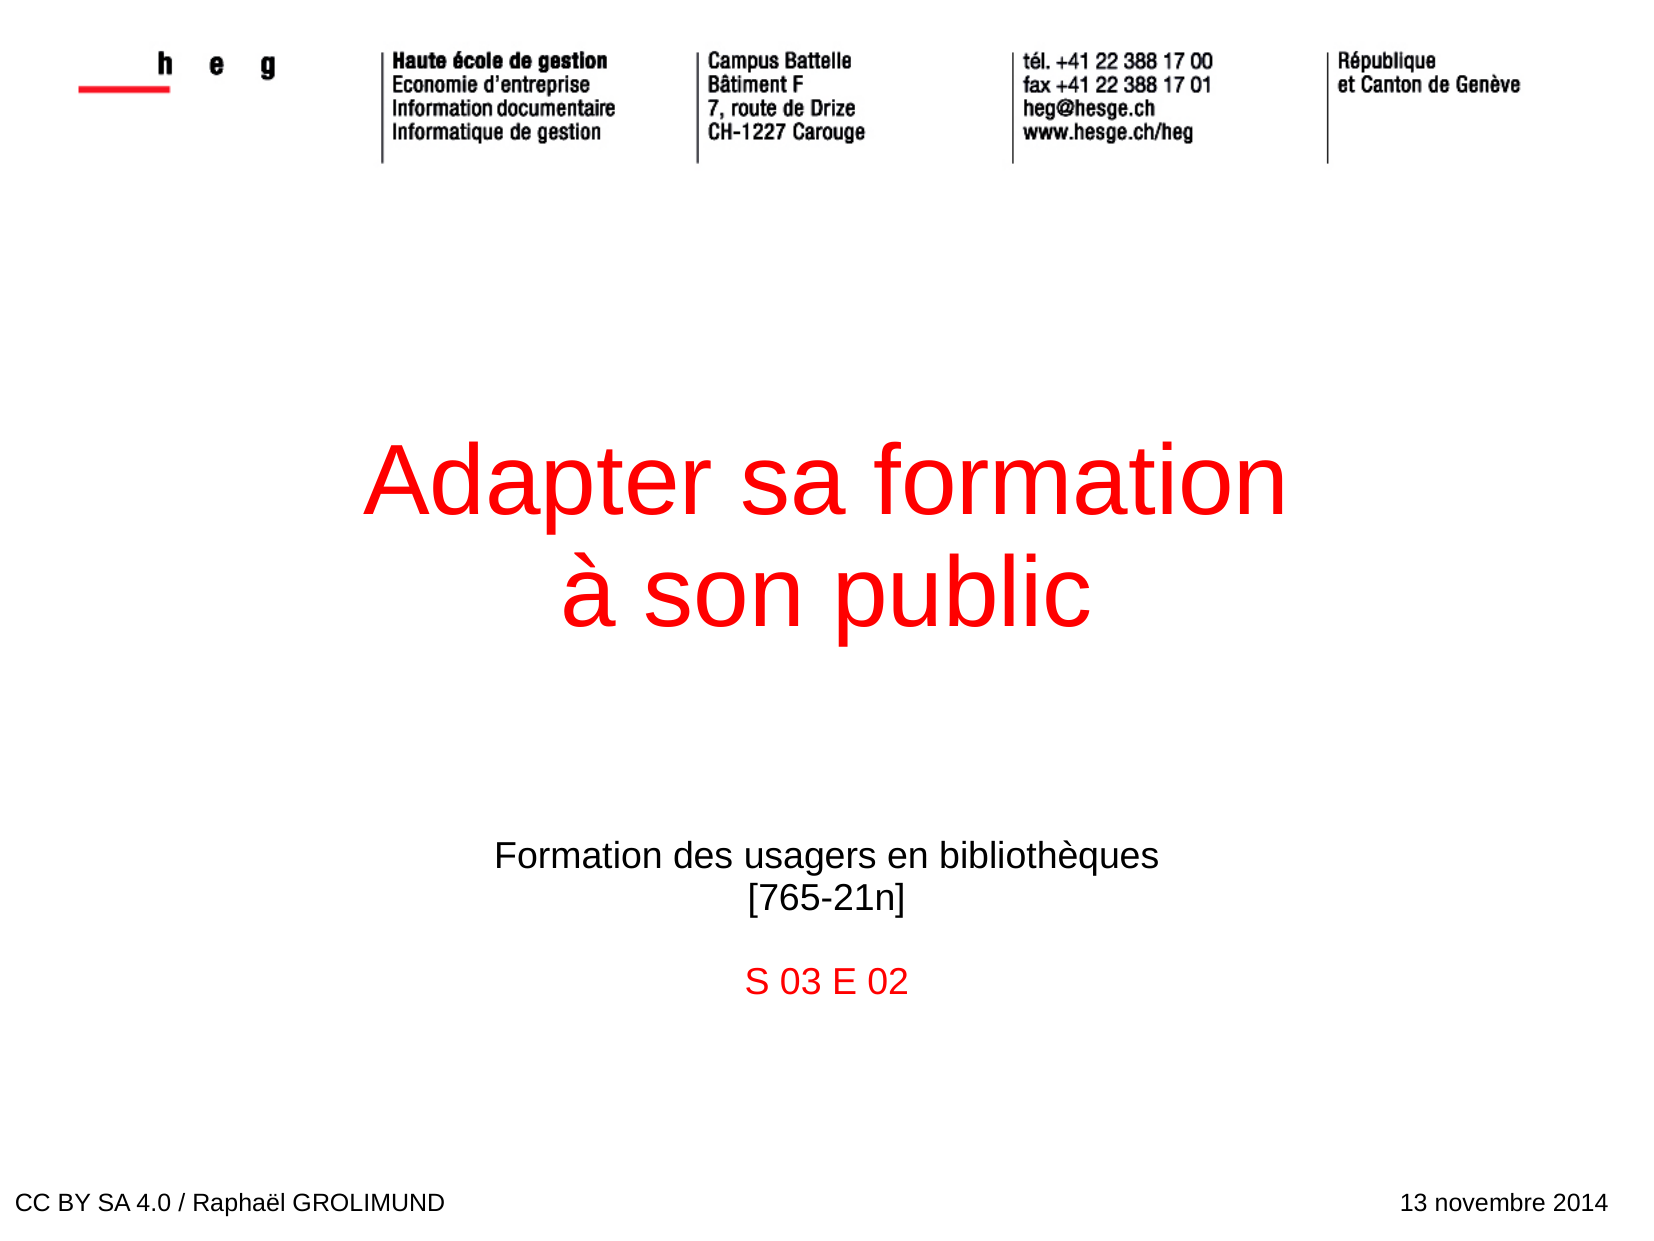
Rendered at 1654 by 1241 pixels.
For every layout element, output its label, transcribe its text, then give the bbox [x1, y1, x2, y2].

text_box Formation des usagers en bibliothèques [765-21n] S 03 E 02 [354, 826, 1300, 1010]
text_box Adapter sa formation à son public [147, 416, 1506, 655]
text_box CC BY SA 4.0 / Raphaël GROLIMUND 13 novembre 2014 [0, 1181, 1654, 1224]
picture [0, 0, 1654, 208]
